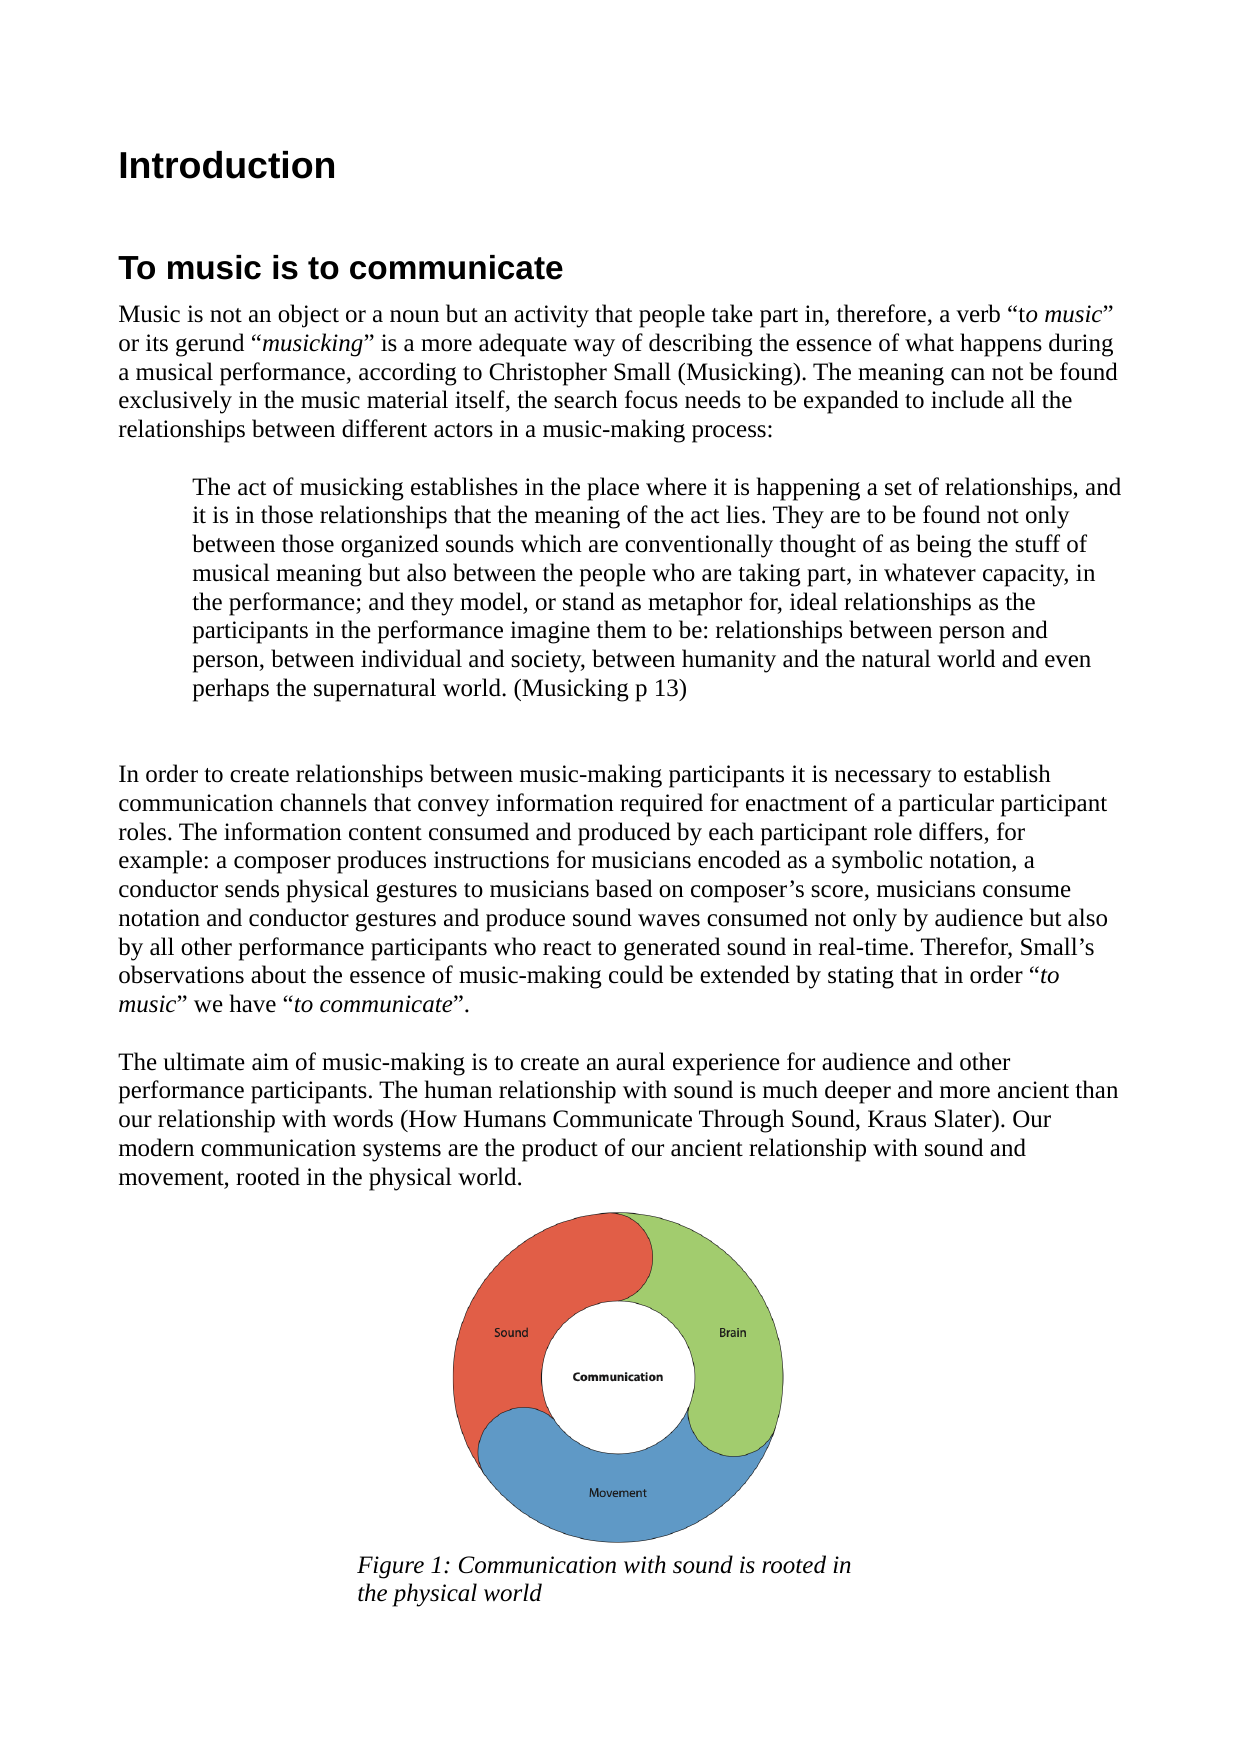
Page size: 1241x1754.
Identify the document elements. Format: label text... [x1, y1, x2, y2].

picture [412, 1203, 828, 1550]
text Music is not an object or a noun but an activity that people take part in, therefore, a verb “to music” or its gerund “musicking” is a more adequate way of describing the essence of what happens during a musical performance, according to Christopher Small (Musicking). The meaning can not be found exclusively in the music material itself, the search focus needs to be expanded to include all the relationships between different actors in a music-making process: [118, 299, 1122, 443]
text Figure 1: Communication with sound is rooted in the physical world [357, 1550, 883, 1607]
subtitle Introduction [118, 143, 1122, 186]
text The act of musicking establishes in the place where it is happening a set of relationships, and it is in those relationships that the meaning of the act lies. They are to be found not only between those organized sounds which are conventionally thought of as being the stuff of musical meaning but also between the people who are taking part, in whatever capacity, in the performance; and they model, or stand as metaphor for, ideal relationships as the participants in the performance imagine them to be: relationships between person and person, between individual and society, between humanity and the natural world and even perhaps the supernatural world. (Musicking p 13) [192, 472, 1122, 702]
text In order to create relationships between music-making participants it is necessary to establish communication channels that convey information required for enactment of a particular participant roles. The information content consumed and produced by each participant role differs, for example: a composer produces instructions for musicians encoded as a symbolic notation, a conductor sends physical gestures to musicians based on composer’s score, musicians consume notation and conductor gestures and produce sound waves consumed not only by audience but also by all other performance participants who react to generated sound in real-time. Therefor, Small’s observations about the essence of music-making could be extended by stating that in order “to music” we have “to communicate”. [118, 759, 1122, 1018]
text The ultimate aim of music-making is to create an aural experience for audience and other performance participants. The human relationship with sound is much deeper and more ancient than our relationship with words (How Humans Communicate Through Sound, Kraus Slater). Our modern communication systems are the product of our ancient relationship with sound and movement, rooted in the physical world. [118, 1047, 1122, 1191]
subtitle To music is to communicate [118, 248, 1122, 287]
